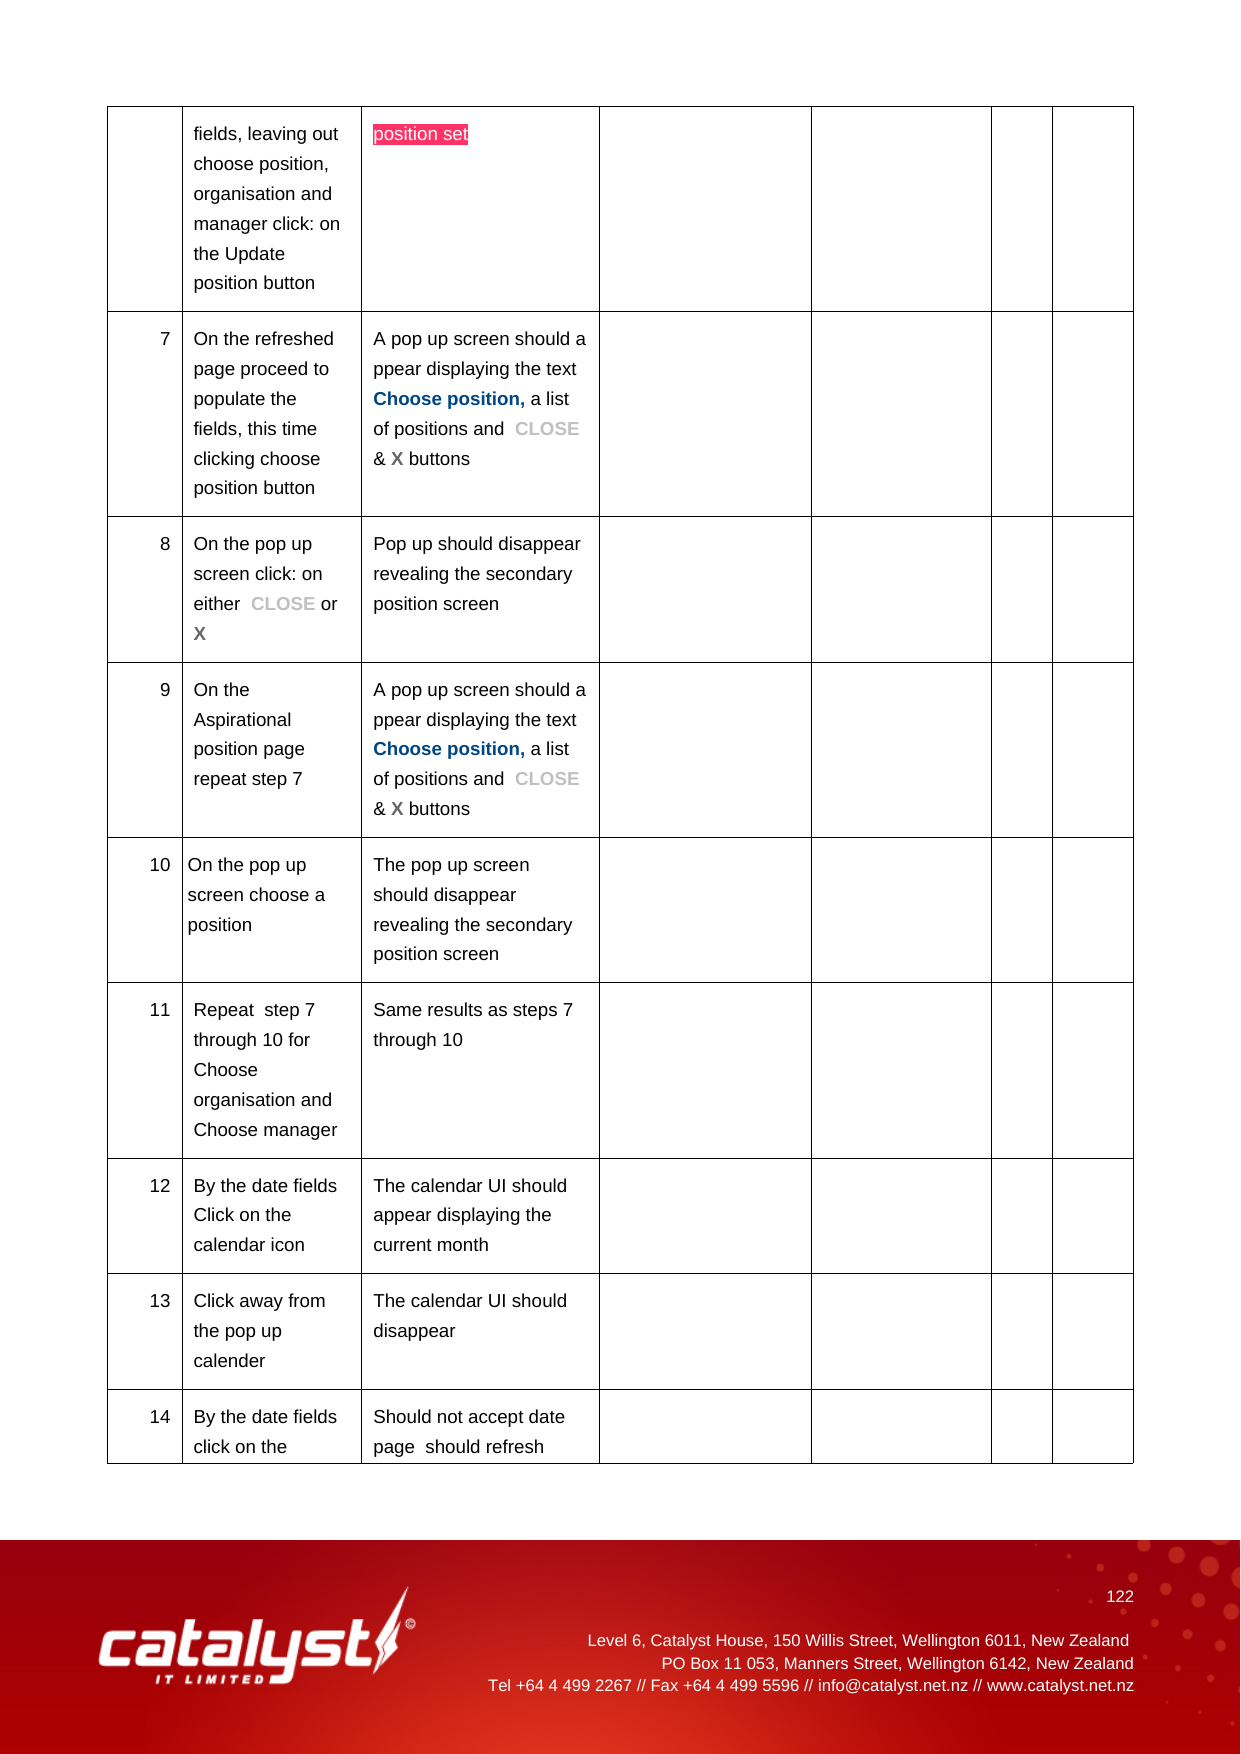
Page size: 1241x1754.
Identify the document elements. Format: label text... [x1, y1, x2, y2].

table_cell [600, 838, 811, 982]
table_cell Same results as steps 7 through 10 [362, 983, 599, 1157]
table_cell [108, 107, 182, 311]
table_cell [600, 1159, 811, 1273]
table_cell On the refreshed page proceed to populate the fields, this time clicking choose position button [183, 312, 361, 516]
table_cell 10 [108, 838, 182, 982]
table_cell The pop up screen should disappear revealing the secondary position screen [362, 838, 599, 982]
table_cell [1053, 312, 1133, 516]
table_cell [992, 312, 1052, 516]
table_cell The calendar UI should appear displaying the current month [362, 1159, 599, 1273]
table_cell [812, 983, 991, 1157]
table_cell [1053, 107, 1133, 311]
table_cell [992, 517, 1052, 662]
table_cell 9 [108, 663, 182, 837]
table_cell [992, 1159, 1052, 1273]
table_cell [812, 517, 991, 662]
table_cell [812, 1390, 991, 1463]
table_cell [812, 1274, 991, 1389]
table_cell fields, leaving out choose position, organisation and manager click: on the Update position button [183, 107, 361, 311]
table_cell A pop up screen should a ppear displaying the text Choose position, a list of positions and CLOSE & X buttons [362, 663, 599, 837]
table_cell [600, 983, 811, 1157]
table_cell [1053, 1159, 1133, 1273]
table_cell 13 [108, 1274, 182, 1389]
table_cell 7 [108, 312, 182, 516]
table_cell [600, 312, 811, 516]
table_cell 8 [108, 517, 182, 662]
table_cell [812, 838, 991, 982]
table_cell On the pop up screen choose a position [183, 838, 361, 982]
table_cell 11 [108, 983, 182, 1157]
table_cell [1053, 983, 1133, 1157]
table_cell [992, 838, 1052, 982]
table_cell [992, 1274, 1052, 1389]
table_cell [992, 983, 1052, 1157]
table_cell Click away from the pop up calender [183, 1274, 361, 1389]
table_cell [600, 517, 811, 662]
table_cell [1053, 663, 1133, 837]
table_cell [1053, 1274, 1133, 1389]
table_cell [812, 107, 991, 311]
table_cell Pop up should disappear revealing the secondary position screen [362, 517, 599, 662]
table_cell [600, 107, 811, 311]
table_cell [600, 1274, 811, 1389]
table_cell On the Aspirational position page repeat step 7 [183, 663, 361, 837]
table_cell position set [362, 107, 599, 311]
table_cell Should not accept date page should refresh [362, 1390, 599, 1463]
table_cell [992, 663, 1052, 837]
table_cell 12 [108, 1159, 182, 1273]
table_cell By the date fields click on the [183, 1390, 361, 1463]
table_cell [600, 1390, 811, 1463]
picture [0, 1540, 1241, 1754]
table_cell [812, 312, 991, 516]
table_cell [1053, 1390, 1133, 1463]
table_cell Repeat step 7 through 10 for Choose organisation and Choose manager [183, 983, 361, 1157]
table_cell [812, 663, 991, 837]
table_cell The calendar UI should disappear [362, 1274, 599, 1389]
table_cell [992, 107, 1052, 311]
table_cell 14 [108, 1390, 182, 1463]
table_cell [992, 1390, 1052, 1463]
table_cell [812, 1159, 991, 1273]
table_cell [600, 663, 811, 837]
table_cell [1053, 838, 1133, 982]
table_cell By the date fields Click on the calendar icon [183, 1159, 361, 1273]
table_cell On the pop up screen click: on either CLOSE or X [183, 517, 361, 662]
table_cell [1053, 517, 1133, 662]
table_cell A pop up screen should a ppear displaying the text Choose position, a list of positions and CLOSE & X buttons [362, 312, 599, 516]
